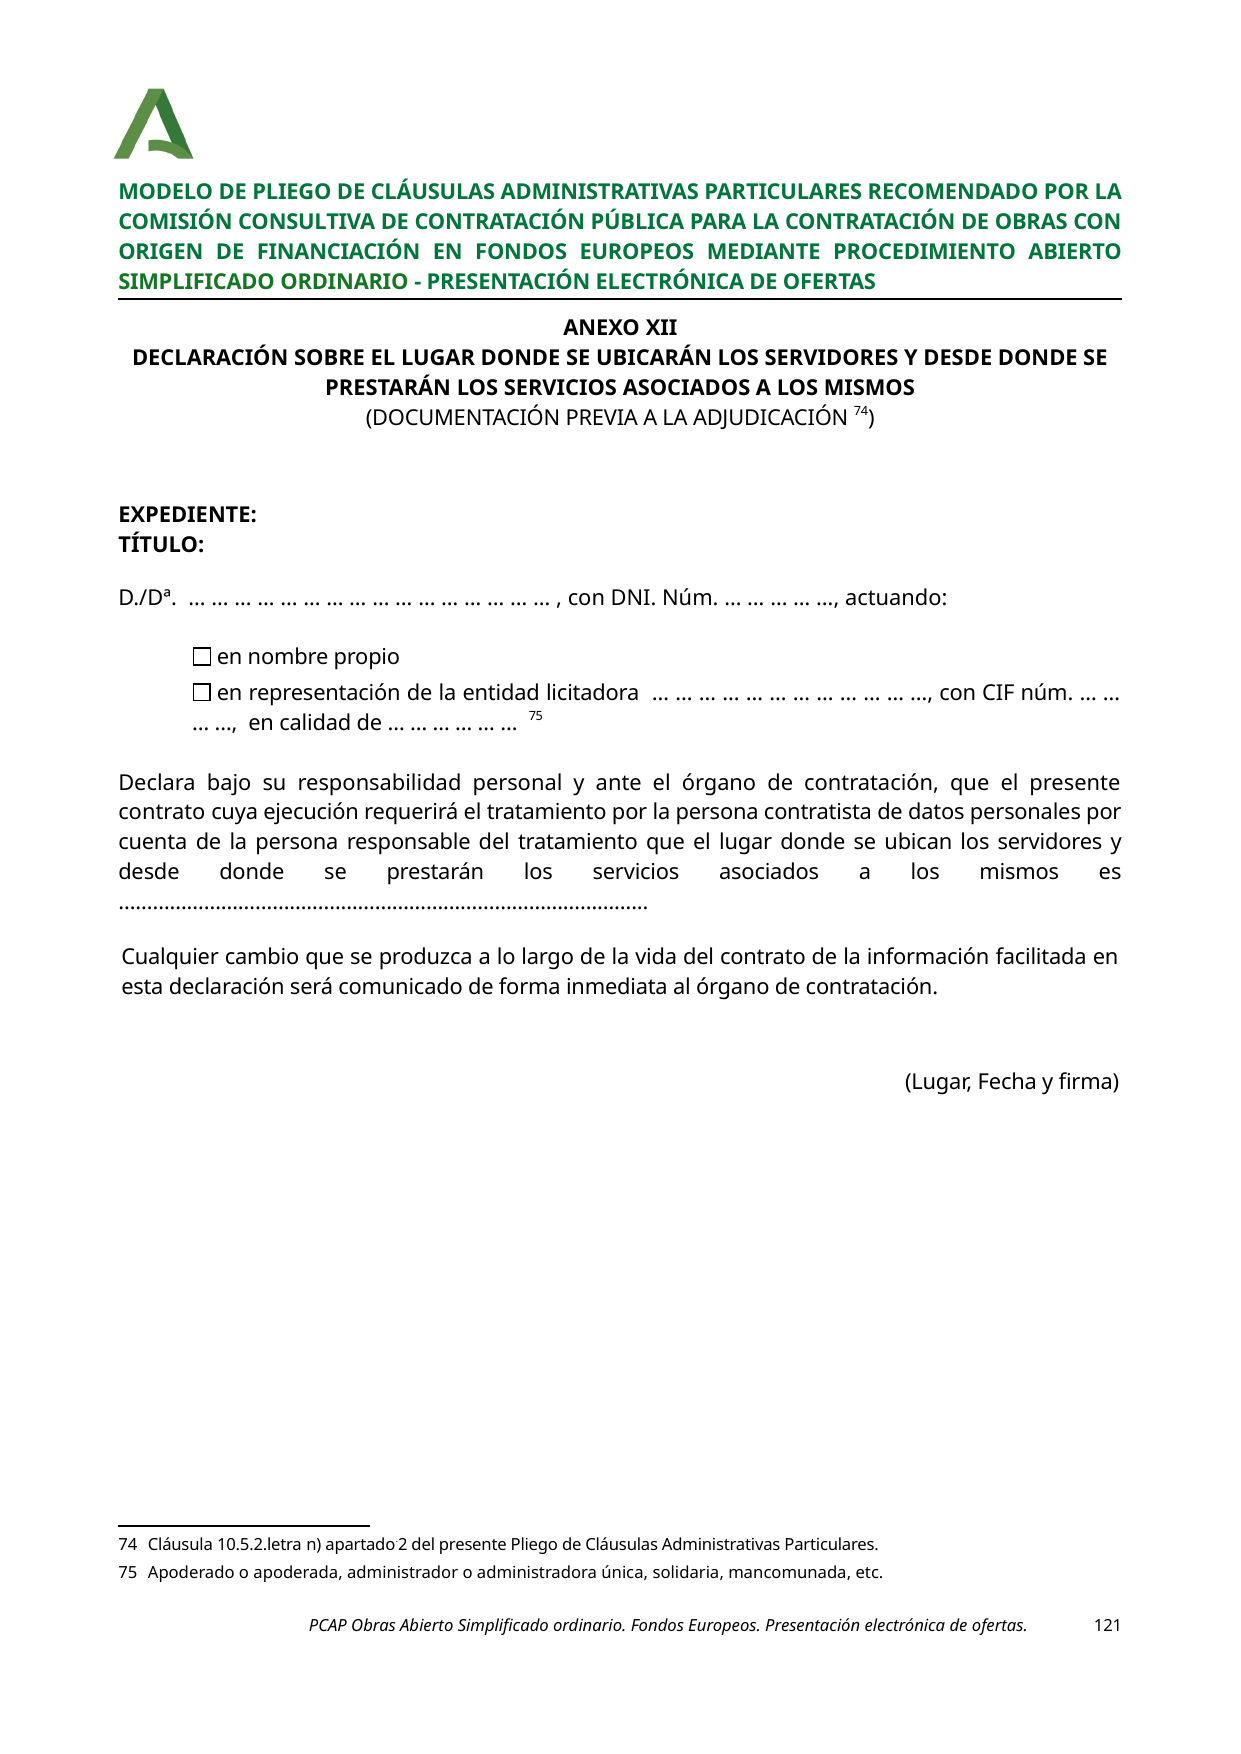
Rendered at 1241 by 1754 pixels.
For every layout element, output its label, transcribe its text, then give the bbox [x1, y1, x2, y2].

text EXPEDIENTE: [118, 499, 1122, 529]
text (Lugar, Fecha y firma) [118, 1063, 1122, 1096]
text Cláusula 10.5.2.letra n) apartado.2 del presente Pliego de Cláusulas Administrativas Particulares. [118, 1532, 1122, 1555]
picture [109, 84, 198, 163]
text DECLARACIÓN SOBRE EL LUGAR DONDE SE UBICARÁN LOS SERVIDORES Y DESDE DONDE SE PRESTARÁN LOS SERVICIOS ASOCIADOS A LOS MISMOS [118, 342, 1122, 402]
text Cualquier cambio que se produzca a lo largo de la vida del contrato de la información facilitada en esta declaración será comunicado de forma inmediata al órgano de contratación. [118, 941, 1122, 1001]
text (DOCUMENTACIÓN PREVIA A LA ADJUDICACIÓN ) [118, 402, 1122, 431]
text D./Dª. … … … … … … … … … … … … … … … … , con DNI. Núm. … … … … …, actuando: [118, 582, 1122, 612]
text en nombre propio [192, 641, 1122, 671]
text MODELO DE PLIEGO DE CLÁUSULAS ADMINISTRATIVAS PARTICULARES RECOMENDADO POR LA COMISIÓN CONSULTIVA DE CONTRATACIÓN PÚBLICA PARA LA CONTRATACIÓN DE OBRAS CON ORIGEN DE FINANCIACIÓN EN FONDOS EUROPEOS MEDIANTE PROCEDIMIENTO ABIERTO SIMPLIFICADO ORDINARIO - PRESENTACIÓN ELECTRÓNICA DE OFERTAS [118, 176, 1122, 298]
text Declara bajo su responsabilidad personal y ante el órgano de contratación, que el presente contrato cuya ejecución requerirá el tratamiento por la persona contratista de datos personales por cuenta de la persona responsable del tratamiento que el lugar donde se ubican los servidores y desde donde se prestarán los servicios asociados a los mismos es ………………………………………………………………………………... [118, 767, 1122, 916]
text TÍTULO: [118, 529, 1122, 559]
text Apoderado o apoderada, administrador o administradora única, solidaria, mancomunada, etc. [118, 1561, 1122, 1584]
text ANEXO XII [118, 312, 1122, 342]
text en representación de la entidad licitadora … … … … … … … … … … … …, con CIF núm. … … … …, en calidad de … … … … … … [192, 677, 1122, 737]
